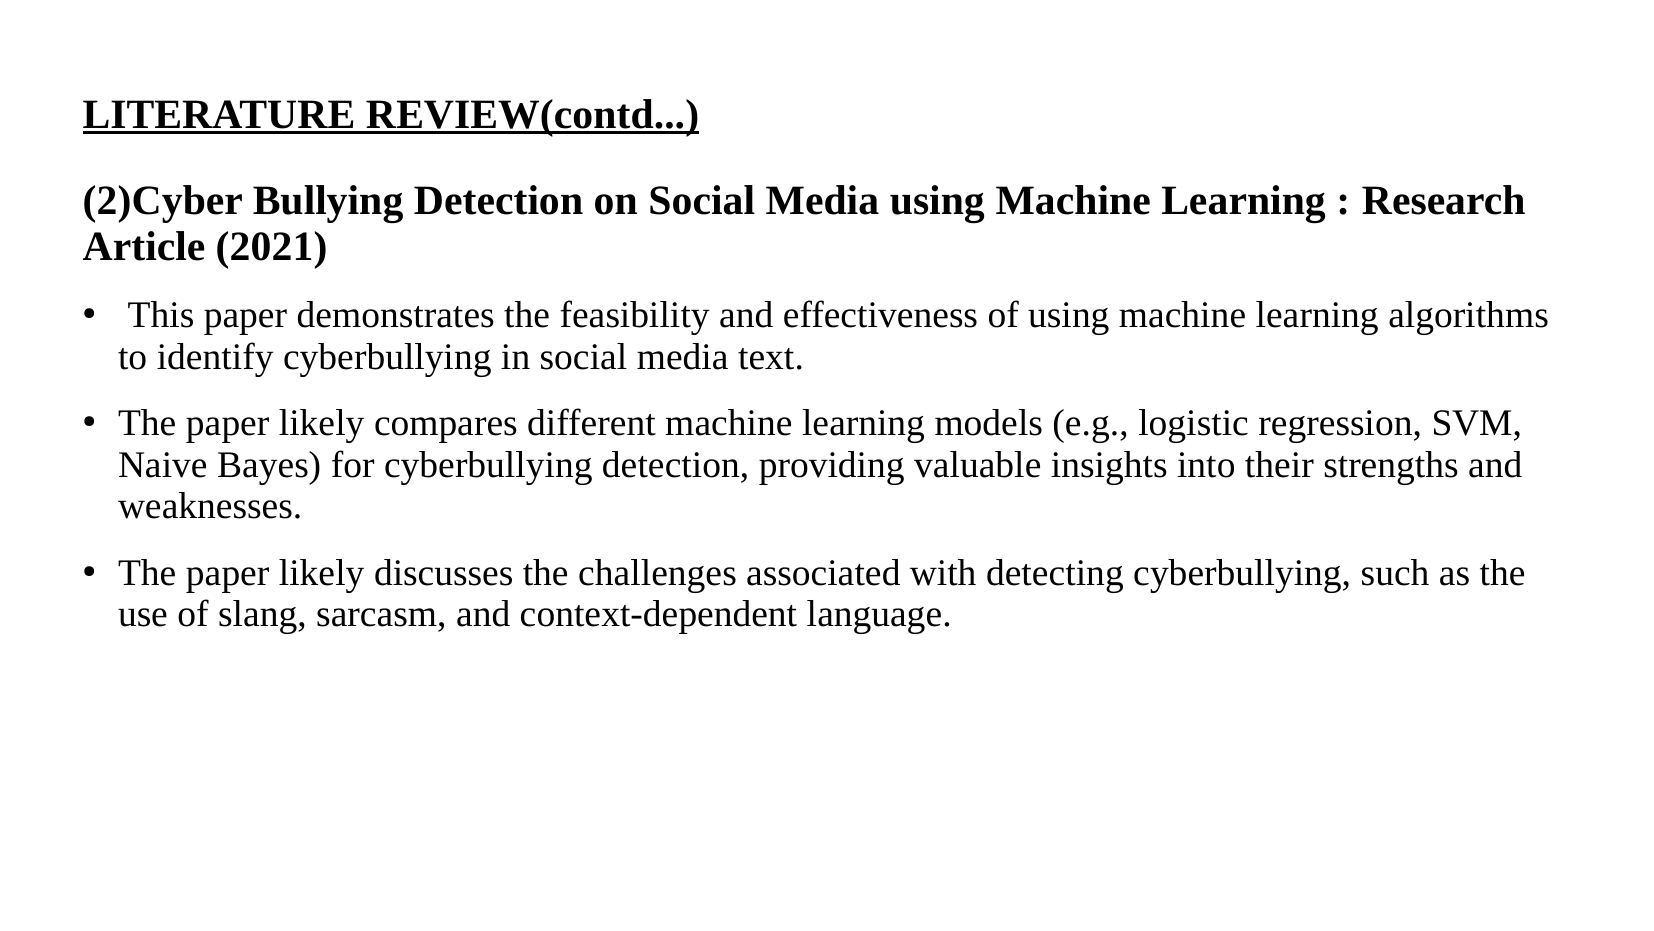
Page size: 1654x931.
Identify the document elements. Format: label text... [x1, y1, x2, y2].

subtitle (2)Cyber Bullying Detection on Social Media using Machine Learning : Research Article (2021) This paper demonstrates the feasibility and effectiveness of using machine learning algorithms to identify cyberbullying in social media text. The paper likely compares different machine learning models (e.g., logistic regression, SVM, Naive Bayes) for cyberbullying detection, providing valuable insights into their strengths and weaknesses. The paper likely discusses the challenges associated with detecting cyberbullying, such as the use of slang, sarcasm, and context-dependent language. [82, 177, 1571, 758]
title LITERATURE REVIEW(contd...) [82, 37, 1571, 177]
